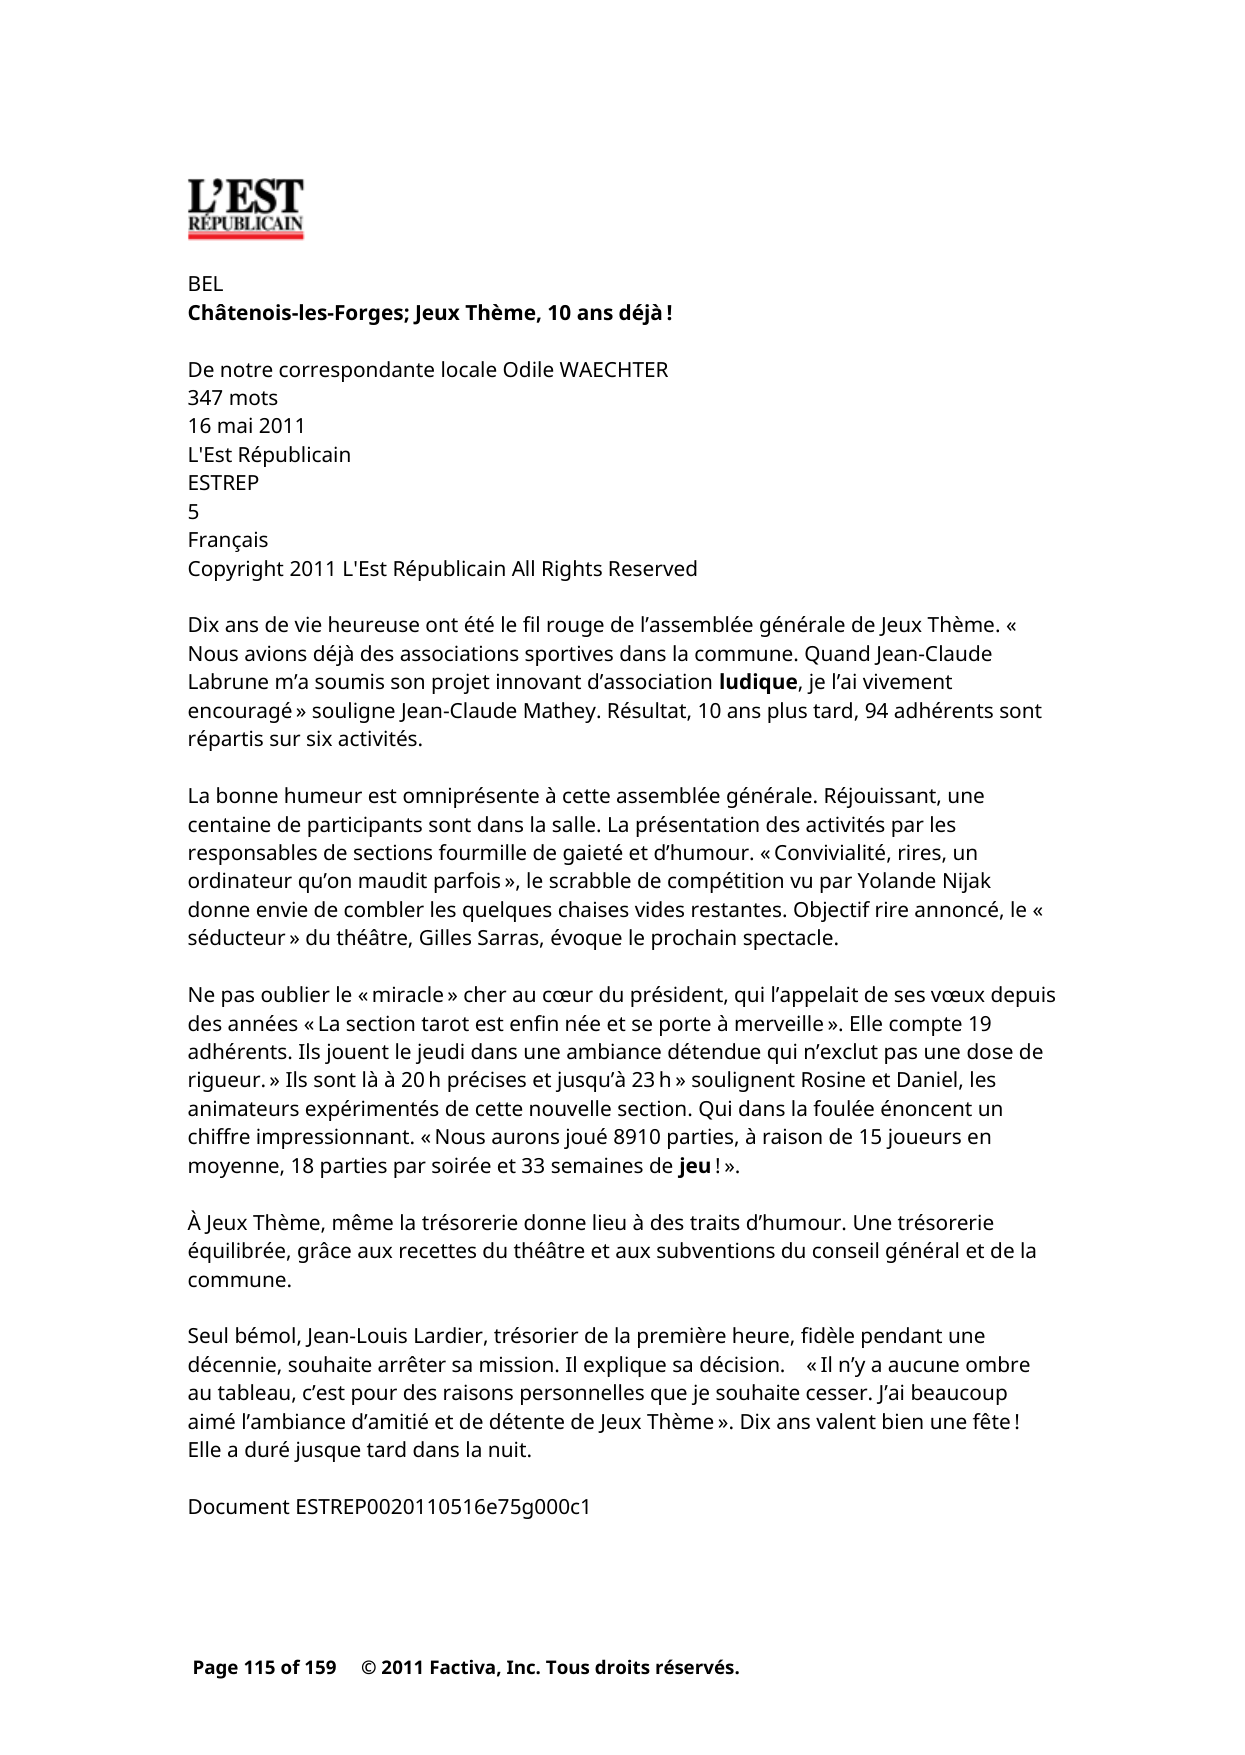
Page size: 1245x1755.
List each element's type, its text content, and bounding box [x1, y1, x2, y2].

text Ne pas oublier le « miracle » cher au cœur du président, qui l’appelait de ses vœux depuis des années « La section tarot est enfin née et se porte à merveille ». Elle compte 19 adhérents. Ils jouent le jeudi dans une ambiance détendue qui n’exclut pas une dose de rigueur. » Ils sont là à 20 h précises et jusqu’à 23 h » soulignent Rosine et Daniel, les animateurs expérimentés de cette nouvelle section. Qui dans la foulée énoncent un chiffre impressionnant. « Nous aurons joué 8910 parties, à raison de 15 joueurs en moyenne, 18 parties par soirée et 33 semaines de jeu ! ». [187, 980, 1057, 1179]
text Châtenois-les-Forges; Jeux Thème, 10 ans déjà ! [187, 298, 1057, 326]
text ESTREP [187, 468, 1057, 497]
text Dix ans de vie heureuse ont été le fil rouge de l’assemblée générale de Jeux Thème. « Nous avions déjà des associations sportives dans la commune. Quand Jean-Claude Labrune m’a soumis son projet innovant d’association ludique, je l’ai vivement encouragé » souligne Jean-Claude Mathey. Résultat, 10 ans plus tard, 94 adhérents sont répartis sur six activités. [187, 611, 1057, 753]
text De notre correspondante locale Odile WAECHTER [187, 355, 1057, 383]
text 5 [187, 497, 1057, 525]
picture [187, 178, 305, 241]
text 347 mots [187, 383, 1057, 412]
text Seul bémol, Jean-Louis Lardier, trésorier de la première heure, fidèle pendant une décennie, souhaite arrêter sa mission. Il explique sa décision. « Il n’y a aucune ombre au tableau, c’est pour des raisons personnelles que je souhaite cesser. J’ai beaucoup aimé l’ambiance d’amitié et de détente de Jeux Thème ». Dix ans valent bien une fête ! Elle a duré jusque tard dans la nuit. [187, 1322, 1057, 1464]
text La bonne humeur est omniprésente à cette assemblée générale. Réjouissant, une centaine de participants sont dans la salle. La présentation des activités par les responsables de sections fourmille de gaieté et d’humour. « Convivialité, rires, un ordinateur qu’on maudit parfois », le scrabble de compétition vu par Yolande Nijak donne envie de combler les quelques chaises vides restantes. Objectif rire annoncé, le « séducteur » du théâtre, Gilles Sarras, évoque le prochain spectacle. [187, 781, 1057, 952]
text Copyright 2011 L'Est Républicain All Rights Reserved [187, 554, 1057, 582]
text 16 mai 2011 [187, 412, 1057, 440]
text Français [187, 525, 1057, 554]
text L'Est Républicain [187, 440, 1057, 468]
text Document ESTREP0020110516e75g000c1 [187, 1492, 1057, 1521]
text À Jeux Thème, même la trésorerie donne lieu à des traits d’humour. Une trésorerie équilibrée, grâce aux recettes du théâtre et aux subventions du conseil général et de la commune. [187, 1208, 1057, 1293]
text BEL [187, 269, 1057, 298]
